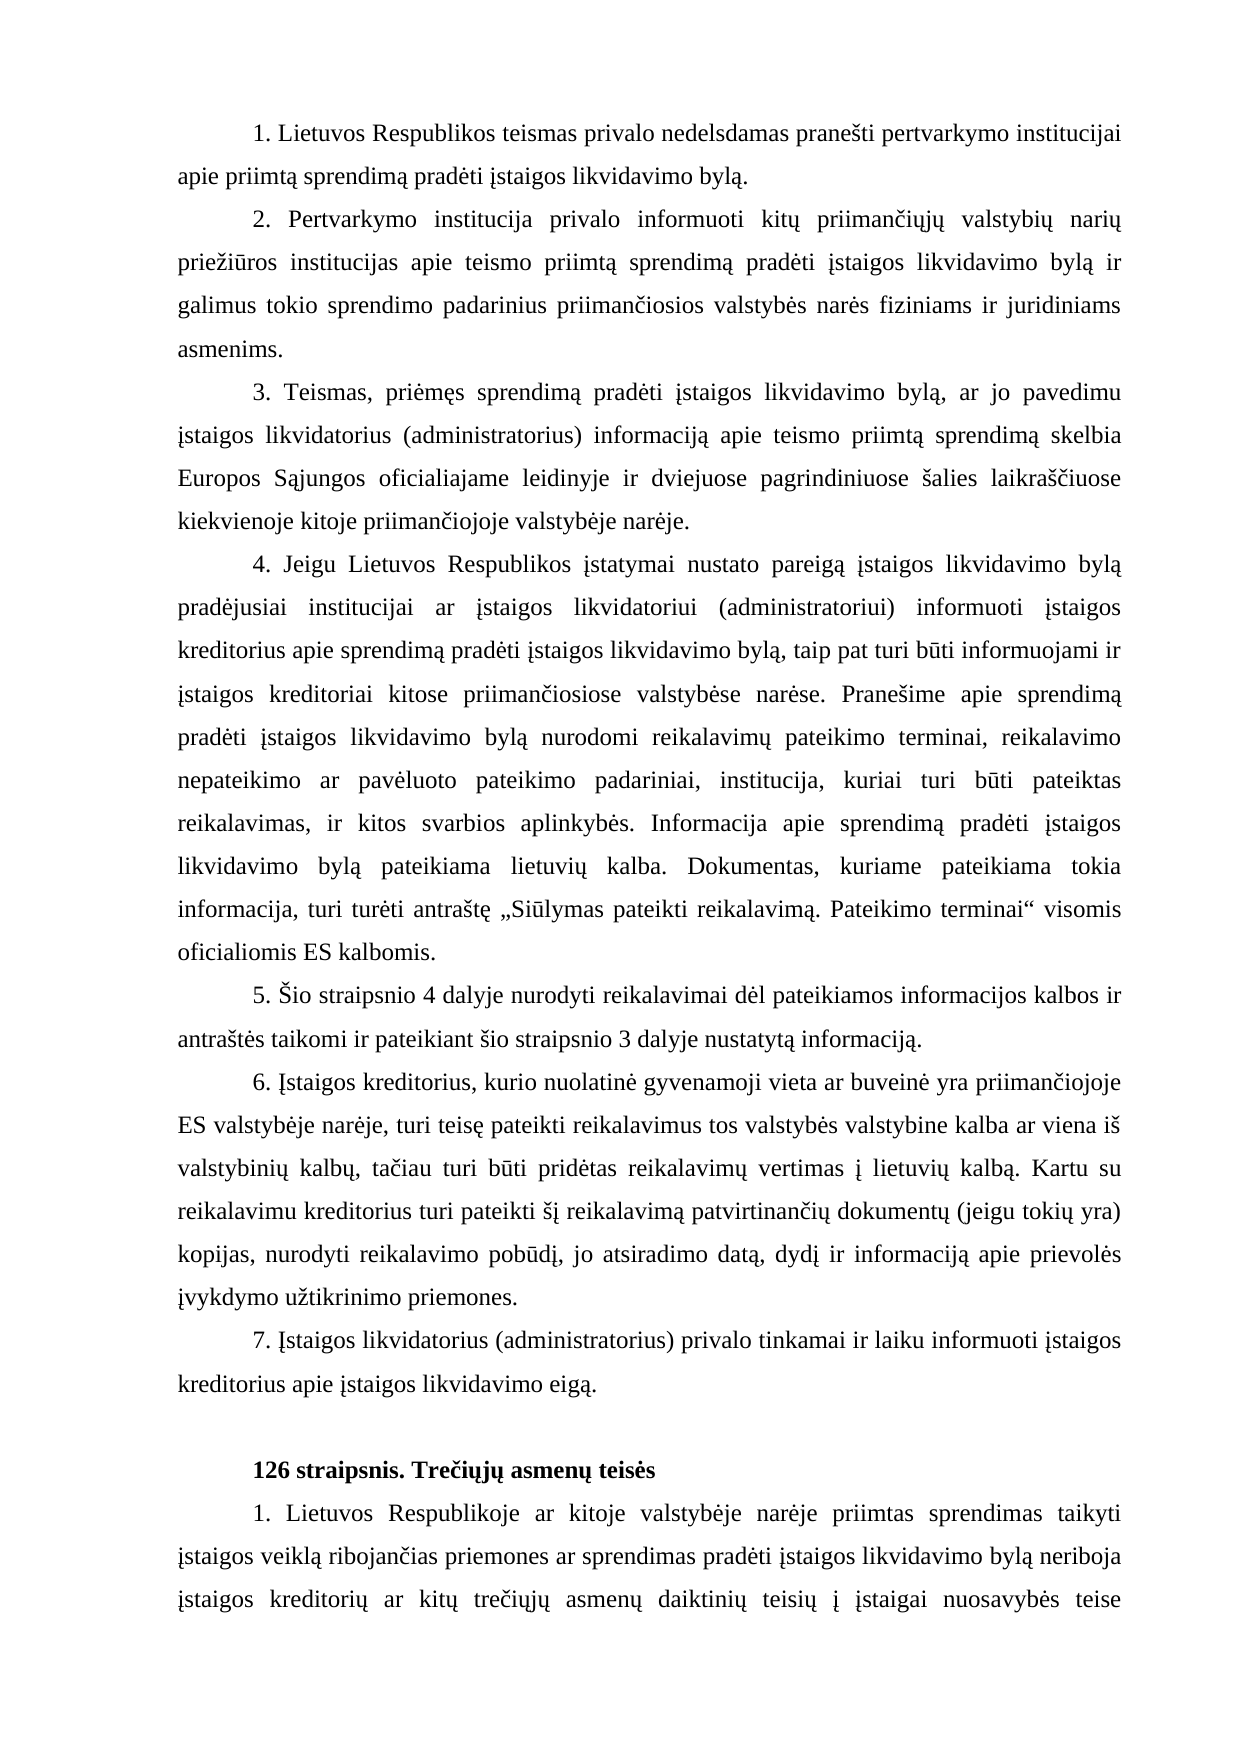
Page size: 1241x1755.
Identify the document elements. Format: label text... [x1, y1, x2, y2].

text 4. Jeigu Lietuvos Respublikos įstatymai nustato pareigą įstaigos likvidavimo bylą pradėjusiai institucijai ar įstaigos likvidatoriui (administratoriui) informuoti įstaigos kreditorius apie sprendimą pradėti įstaigos likvidavimo bylą, taip pat turi būti informuojami ir įstaigos kreditoriai kitose priimančiosiose valstybėse narėse. Pranešime apie sprendimą pradėti įstaigos likvidavimo bylą nurodomi reikalavimų pateikimo terminai, reikalavimo nepateikimo ar pavėluoto pateikimo padariniai, institucija, kuriai turi būti pateiktas reikalavimas, ir kitos svarbios aplinkybės. Informacija apie sprendimą pradėti įstaigos likvidavimo bylą pateikiama lietuvių kalba. Dokumentas, kuriame pateikiama tokia informacija, turi turėti antraštę „Siūlymas pateikti reikalavimą. Pateikimo terminai“ visomis oficialiomis ES kalbomis. [177, 549, 1122, 966]
text 7. Įstaigos likvidatorius (administratorius) privalo tinkamai ir laiku informuoti įstaigos kreditorius apie įstaigos likvidavimo eigą. [177, 1326, 1122, 1397]
text 6. Įstaigos kreditorius, kurio nuolatinė gyvenamoji vieta ar buveinė yra priimančiojoje ES valstybėje narėje, turi teisę pateikti reikalavimus tos valstybės valstybine kalba ar viena iš valstybinių kalbų, tačiau turi būti pridėtas reikalavimų vertimas į lietuvių kalbą. Kartu su reikalavimu kreditorius turi pateikti šį reikalavimą patvirtinančių dokumentų (jeigu tokių yra) kopijas, nurodyti reikalavimo pobūdį, jo atsiradimo datą, dydį ir informaciją apie prievolės įvykdymo užtikrinimo priemones. [177, 1067, 1122, 1311]
text 3. Teismas, priėmęs sprendimą pradėti įstaigos likvidavimo bylą, ar jo pavedimu įstaigos likvidatorius (administratorius) informaciją apie teismo priimtą sprendimą skelbia Europos Sąjungos oficialiajame leidinyje ir dviejuose pagrindiniuose šalies laikraščiuose kiekvienoje kitoje priimančiojoje valstybėje narėje. [177, 377, 1122, 535]
text 5. Šio straipsnio 4 dalyje nurodyti reikalavimai dėl pateikiamos informacijos kalbos ir antraštės taikomi ir pateikiant šio straipsnio 3 dalyje nustatytą informaciją. [177, 981, 1122, 1052]
text 1. Lietuvos Respublikoje ar kitoje valstybėje narėje priimtas sprendimas taikyti įstaigos veiklą ribojančias priemones ar sprendimas pradėti įstaigos likvidavimo bylą neriboja įstaigos kreditorių ar kitų trečiųjų asmenų daiktinių teisių į įstaigai nuosavybės teise [177, 1498, 1122, 1613]
text 126 straipsnis. Trečiųjų asmenų teisės [177, 1455, 1122, 1484]
text 2. Pertvarkymo institucija privalo informuoti kitų priimančiųjų valstybių narių priežiūros institucijas apie teismo priimtą sprendimą pradėti įstaigos likvidavimo bylą ir galimus tokio sprendimo padarinius priimančiosios valstybės narės fiziniams ir juridiniams asmenims. [177, 204, 1122, 362]
text 1. Lietuvos Respublikos teismas privalo nedelsdamas pranešti pertvarkymo institucijai apie priimtą sprendimą pradėti įstaigos likvidavimo bylą. [177, 118, 1122, 190]
